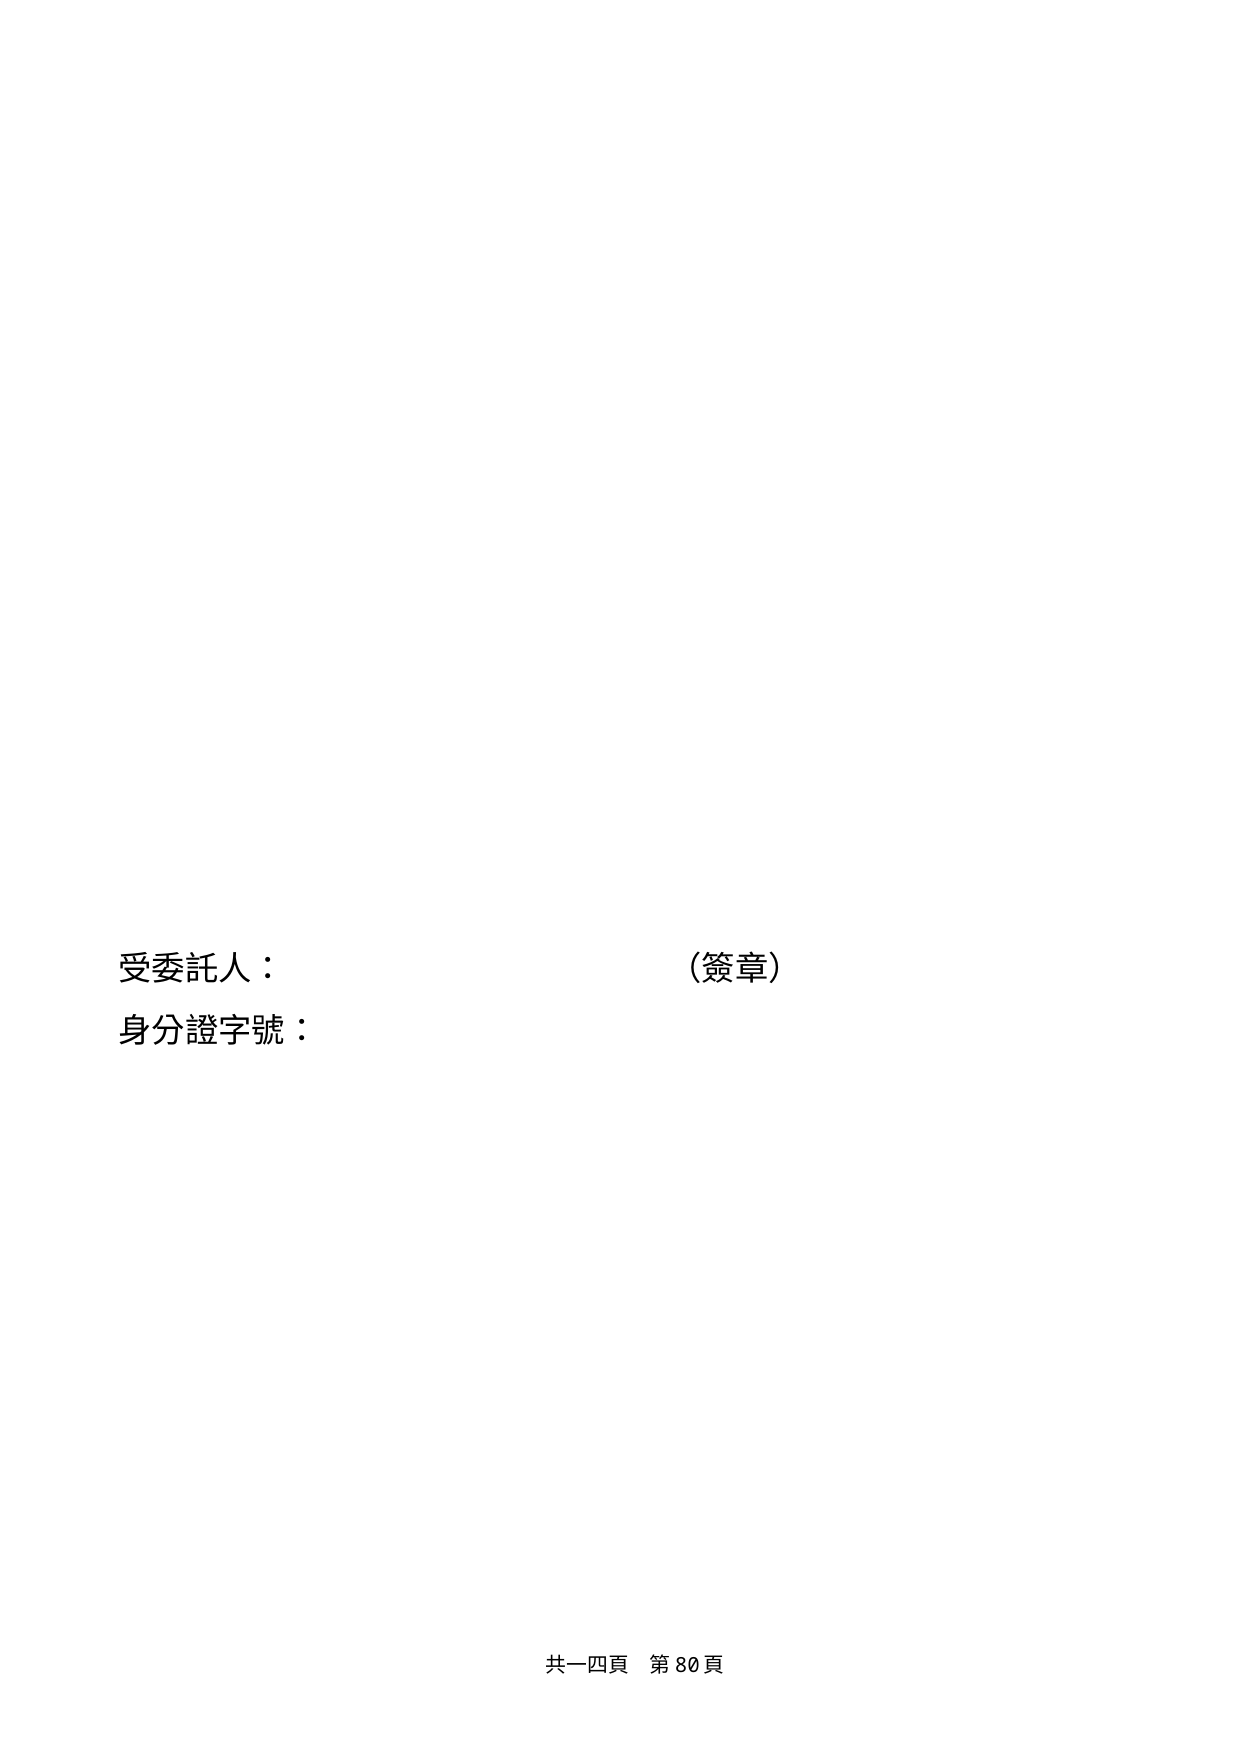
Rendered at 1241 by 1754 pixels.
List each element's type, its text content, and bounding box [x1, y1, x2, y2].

text 受委託人： （簽章） [118, 924, 1152, 987]
text 身分證字號： [118, 987, 1152, 1049]
